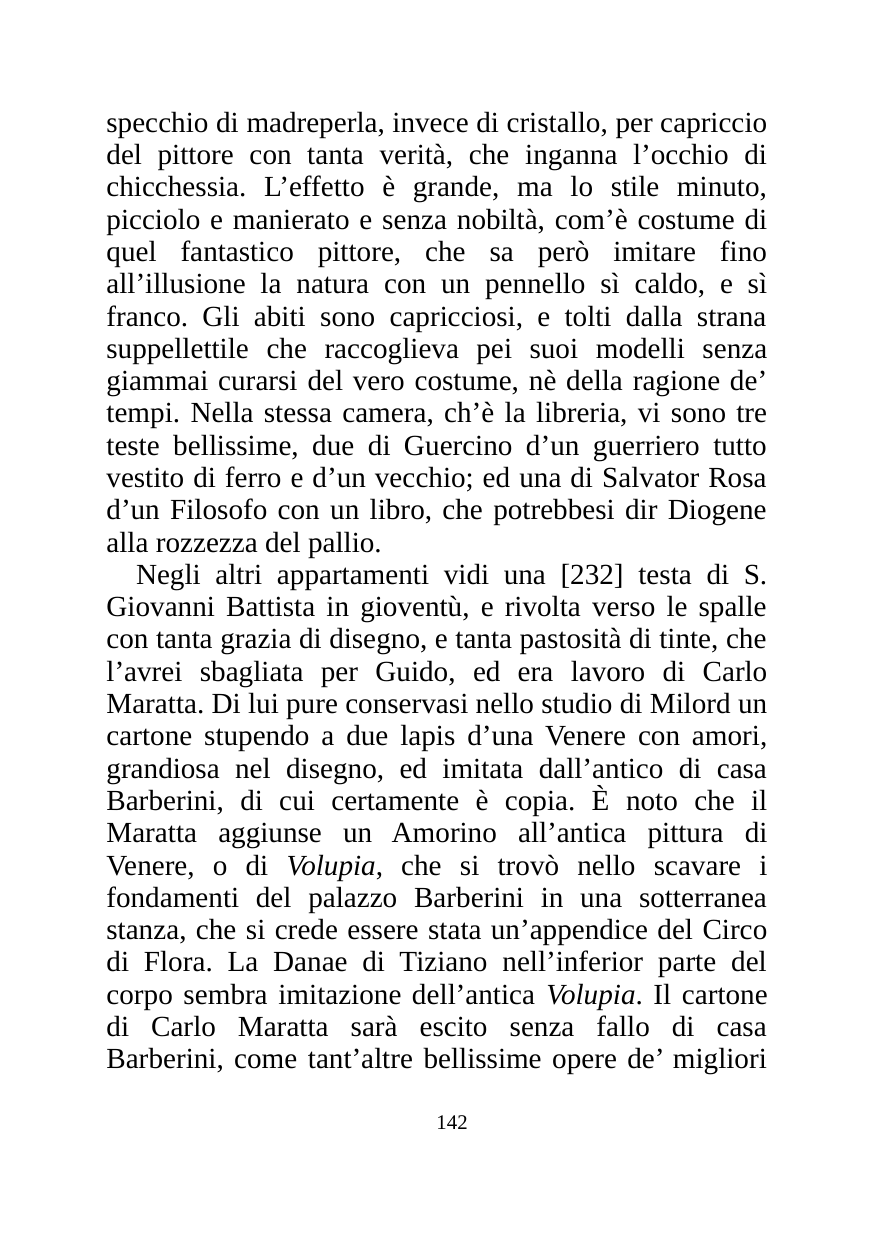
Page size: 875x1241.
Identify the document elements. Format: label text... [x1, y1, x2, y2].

text specchio di madreperla, invece di cristallo, per capriccio del pittore con tanta verità, che inganna l’occhio di chicchessia. L’effetto è grande, ma lo stile minuto, picciolo e manierato e senza nobiltà, com’è costume di quel fantastico pittore, che sa però imitare fino all’illusione la natura con un pennello sì caldo, e sì franco. Gli abiti sono capricciosi, e tolti dalla strana suppellettile che raccoglieva pei suoi modelli senza giammai curarsi del vero costume, nè della ragione de’ tempi. Nella stessa camera, ch’è la libreria, vi sono tre teste bellissime, due di Guercino d’un guerriero tutto vestito di ferro e d’un vecchio; ed una di Salvator Rosa d’un Filosofo con un libro, che potrebbesi dir Diogene alla rozzezza del pallio. [106, 106, 768, 558]
text Negli altri appartamenti vidi una [232] testa di S. Giovanni Battista in gioventù, e rivolta verso le spalle con tanta grazia di disegno, e tanta pastosità di tinte, che l’avrei sbagliata per Guido, ed era lavoro di Carlo Maratta. Di lui pure conservasi nello studio di Milord un cartone stupendo a due lapis d’una Venere con amori, grandiosa nel disegno, ed imitata dall’antico di casa Barberini, di cui certamente è copia. È noto che il Maratta aggiunse un Amorino all’antica pittura di Venere, o di Volupia, che si trovò nello scavare i fondamenti del palazzo Barberini in una sotterranea stanza, che si crede essere stata un’appendice del Circo di Flora. La Danae di Tiziano nell’inferior parte del corpo sembra imitazione dell’antica Volupia. Il cartone di Carlo Maratta sarà escito senza fallo di casa Barberini, come tant’altre bellissime opere de’ migliori [106, 558, 768, 1075]
